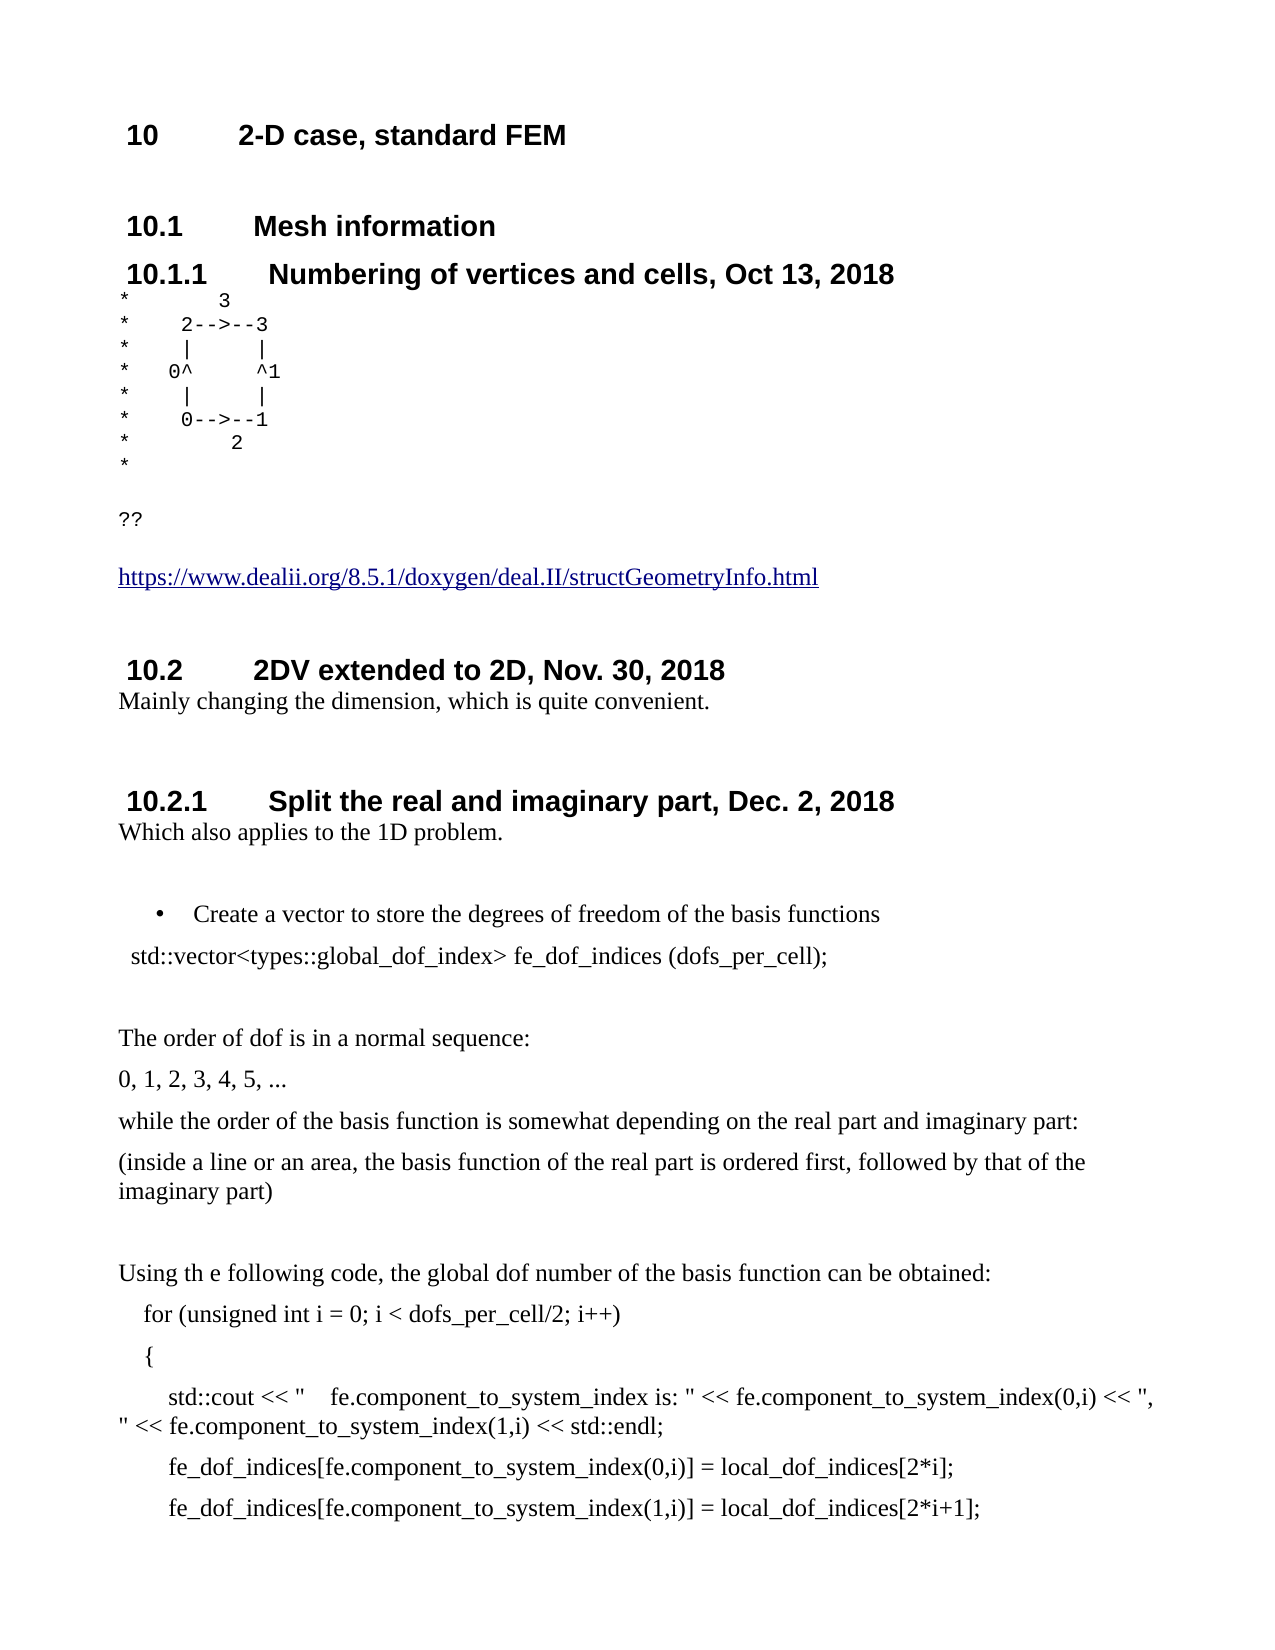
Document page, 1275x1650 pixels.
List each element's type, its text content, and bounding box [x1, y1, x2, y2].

subtitle Numbering of vertices and cells, Oct 13, 2018 [118, 257, 1157, 290]
text Using th e following code, the global dof number of the basis function can be obtained: [118, 1258, 1157, 1287]
text * [118, 456, 1157, 479]
text 0, 1, 2, 3, 4, 5, ... [118, 1064, 1157, 1093]
text (inside a line or an area, the basis function of the real part is ordered first, followed by that of the imaginary part) [118, 1147, 1157, 1204]
text std::cout << " fe.component_to_system_index is: " << fe.component_to_system_index(0,i) << ", " << fe.component_to_system_index(1,i) << std::endl; [118, 1382, 1157, 1439]
subtitle 2-D case, standard FEM [118, 118, 1157, 152]
subtitle 2DV extended to 2D, Nov. 30, 2018 [118, 653, 1157, 686]
text ?? [118, 509, 1157, 533]
text The order of dof is in a normal sequence: [118, 1023, 1157, 1052]
text { [118, 1341, 1157, 1369]
text * 2 [118, 432, 1157, 456]
text * | | [118, 338, 1157, 361]
text * 0^ ^1 [118, 361, 1157, 385]
text fe_dof_indices[fe.component_to_system_index(1,i)] = local_dof_indices[2*i+1]; [118, 1493, 1157, 1522]
text fe_dof_indices[fe.component_to_system_index(0,i)] = local_dof_indices[2*i]; [118, 1452, 1157, 1481]
text std::vector<types::global_dof_index> fe_dof_indices (dofs_per_cell); [118, 941, 1157, 969]
text for (unsigned int i = 0; i < dofs_per_cell/2; i++) [118, 1299, 1157, 1328]
subtitle Split the real and imaginary part, Dec. 2, 2018 [118, 783, 1157, 817]
subtitle Mesh information [118, 209, 1157, 242]
text * | | [118, 385, 1157, 408]
text Which also applies to the 1D problem. [118, 817, 1157, 846]
text * 0-->--1 [118, 408, 1157, 432]
text * 2-->--3 [118, 314, 1157, 338]
text https://www.dealii.org/8.5.1/doxygen/deal.II/structGeometryInfo.html [118, 562, 1157, 591]
text * 3 [118, 290, 1157, 314]
text Mainly changing the dimension, which is quite convenient. [118, 686, 1157, 715]
list Create a vector to store the degrees of freedom of the basis functions [156, 899, 1157, 928]
text while the order of the basis function is somewhat depending on the real part and imaginary part: [118, 1106, 1157, 1134]
